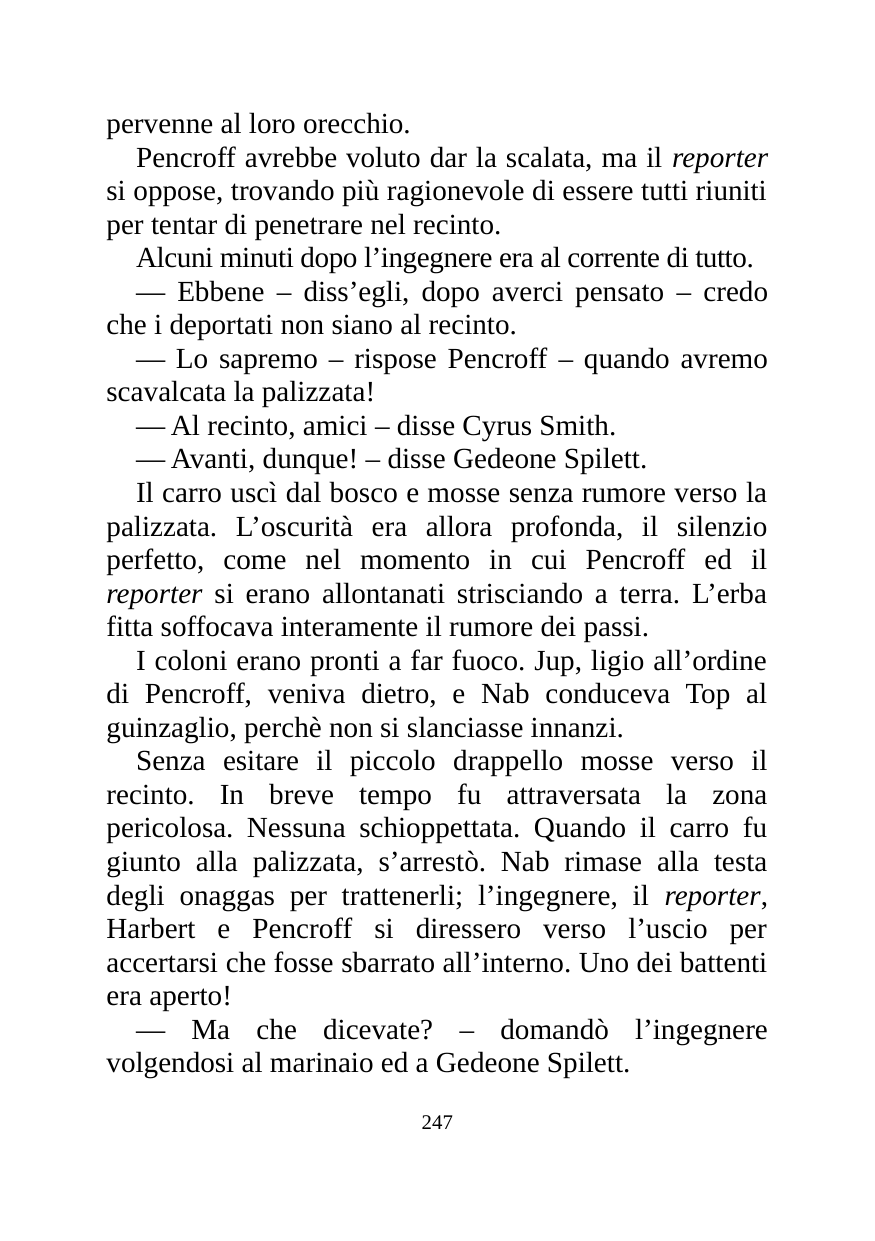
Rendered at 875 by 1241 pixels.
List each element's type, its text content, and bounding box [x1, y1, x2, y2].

text I coloni erano pronti a far fuoco. Jup, ligio all’ordine di Pencroff, veniva dietro, e Nab conduceva Top al guinzaglio, perchè non si slanciasse innanzi. [106, 643, 768, 743]
text — Avanti, dunque! – disse Gedeone Spilett. [106, 442, 768, 475]
text Il carro uscì dal bosco e mosse senza rumore verso la palizzata. L’oscurità era allora profonda, il silenzio perfetto, come nel momento in cui Pencroff ed il reporter si erano allontanati strisciando a terra. L’erba fitta soffocava interamente il rumore dei passi. [106, 475, 768, 643]
text pervenne al loro orecchio. [106, 106, 768, 140]
text Alcuni minuti dopo l’ingegnere era al corrente di tutto. [106, 240, 768, 274]
text — Ma che dicevate? – domandò l’ingegnere volgendosi al marinaio ed a Gedeone Spilett. [106, 1012, 768, 1079]
text — Lo sapremo – rispose Pencroff – quando avremo scavalcata la palizzata! [106, 341, 768, 408]
text Pencroff avrebbe voluto dar la scalata, ma il reporter si oppose, trovando più ragionevole di essere tutti riuniti per tentar di penetrare nel recinto. [106, 140, 768, 240]
text Senza esitare il piccolo drappello mosse verso il recinto. In breve tempo fu attraversata la zona pericolosa. Nessuna schioppettata. Quando il carro fu giunto alla palizzata, s’arrestò. Nab rimase alla testa degli onaggas per trattenerli; l’ingegnere, il reporter, Harbert e Pencroff si diressero verso l’uscio per accertarsi che fosse sbarrato all’interno. Uno dei battenti era aperto! [106, 743, 768, 1012]
text — Ebbene – diss’egli, dopo averci pensato – credo che i deportati non siano al recinto. [106, 274, 768, 341]
text — Al recinto, amici – disse Cyrus Smith. [106, 408, 768, 442]
